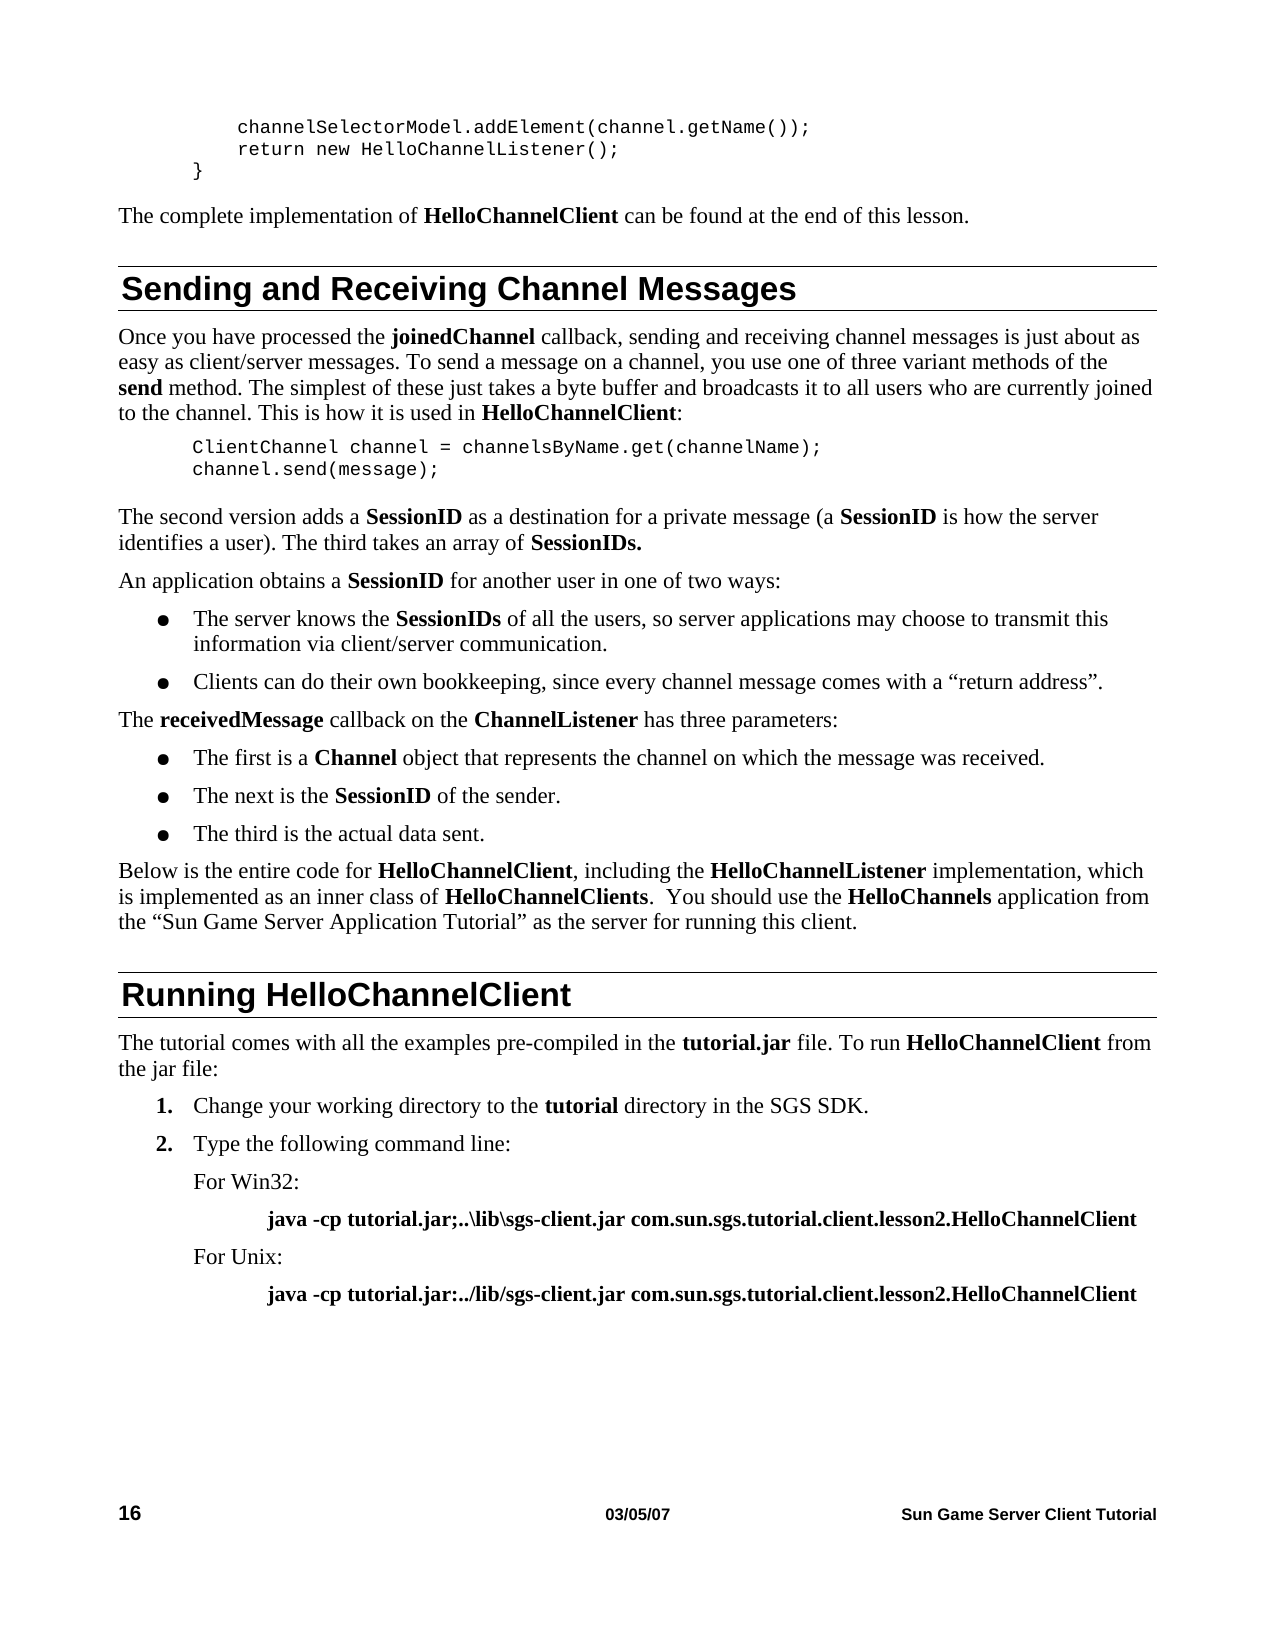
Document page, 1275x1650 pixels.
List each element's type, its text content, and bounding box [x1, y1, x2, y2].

text An application obtains a SessionID for another user in one of two ways: [118, 568, 1157, 593]
list The first is a Channel object that represents the channel on which the message was received. [156, 745, 1157, 770]
text Once you have processed the joinedChannel callback, sending and receiving channel messages is just about as easy as client/server messages. To send a message on a channel, you use one of three variant methods of the send method. The simplest of these just takes a byte buffer and broadcasts it to all users who are currently joined to the channel. This is how it is used in HelloChannelClient: [118, 324, 1157, 426]
text } [192, 161, 1098, 182]
text ClientChannel channel = channelsByName.get(channelName); [192, 438, 1098, 459]
text return new HelloChannelListener(); [192, 139, 1098, 161]
list The server knows the SessionIDs of all the users, so server applications may choose to transmit this information via client/server communication. [156, 606, 1157, 656]
list For Win32: [156, 1169, 1157, 1195]
text The receivedMessage callback on the ChannelListener has three parameters: [118, 707, 1157, 732]
text channel.send(message); [192, 459, 1098, 481]
list java -cp tutorial.jar;..\lib\sgs-client.jar com.sun.sgs.tutorial.client.lesson2.HelloChannelClient [229, 1207, 1157, 1231]
text Below is the entire code for HelloChannelClient, including the HelloChannelListener implementation, which is implemented as an inner class of HelloChannelClients. You should use the HelloChannels application from the “Sun Game Server Application Tutorial” as the server for running this client. [118, 858, 1157, 935]
list Clients can do their own bookkeeping, since every channel message comes with a “return address”. [156, 669, 1157, 694]
list java -cp tutorial.jar:../lib/sgs-client.jar com.sun.sgs.tutorial.client.lesson2.HelloChannelClient [229, 1282, 1157, 1306]
text The complete implementation of HelloChannelClient can be found at the end of this lesson. [118, 203, 1157, 228]
text The second version adds a SessionID as a destination for a private message (a SessionID is how the server identifies a user). The third takes an array of SessionIDs. [118, 504, 1157, 555]
subtitle Running HelloChannelClient [118, 973, 1157, 1017]
list Type the following command line: [156, 1131, 1157, 1157]
list For Unix: [156, 1244, 1157, 1269]
text The tutorial comes with all the examples pre-compiled in the tutorial.jar file. To run HelloChannelClient from the jar file: [118, 1030, 1157, 1081]
list Change your working directory to the tutorial directory in the SGS SDK. [156, 1093, 1157, 1119]
text channelSelectorModel.addElement(channel.getName()); [192, 118, 1098, 139]
list The third is the actual data sent. [156, 821, 1157, 846]
subtitle Sending and Receiving Channel Messages [118, 267, 1157, 310]
list The next is the SessionID of the sender. [156, 783, 1157, 808]
